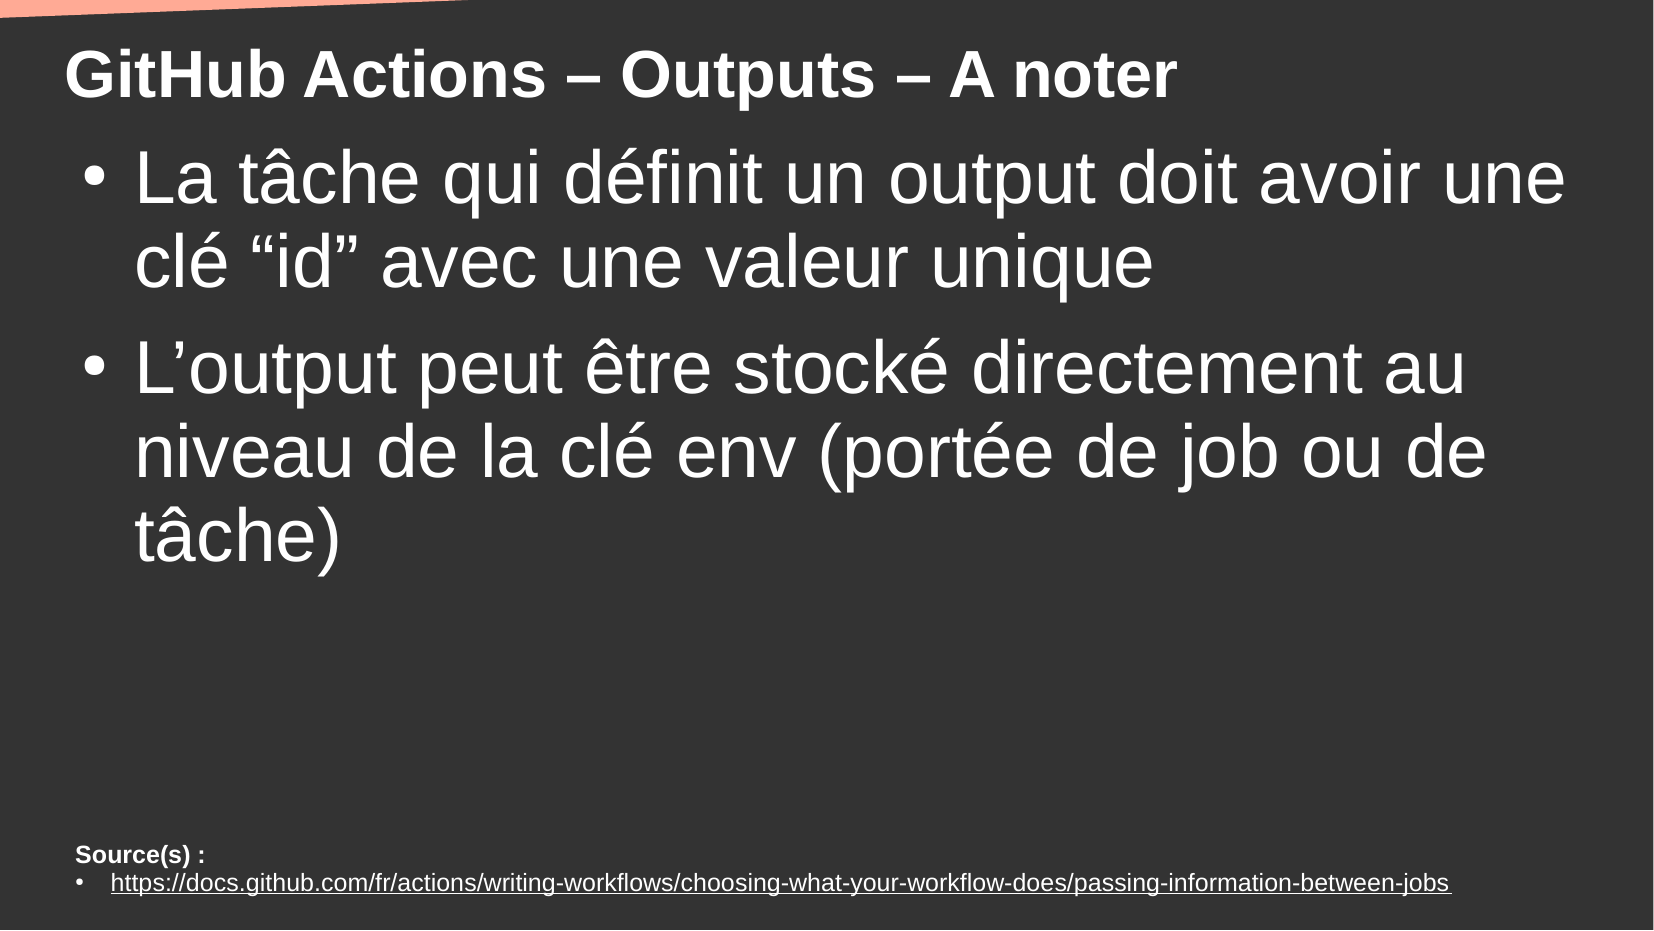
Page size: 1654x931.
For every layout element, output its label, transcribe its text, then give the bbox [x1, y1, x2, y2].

title GitHub Actions – Outputs – A noter [64, 37, 1577, 119]
list La tâche qui définit un output doit avoir une clé “id” avec une valeur unique L’output peut être stocké directement au niveau de la clé env (portée de job ou de tâche) [63, 135, 1630, 721]
text_box Source(s) : https://docs.github.com/fr/actions/writing-workflows/choosing-what-your-workflow-does/passing-information-between-jobs [60, 795, 1595, 905]
text_box [0, 0, 468, 18]
